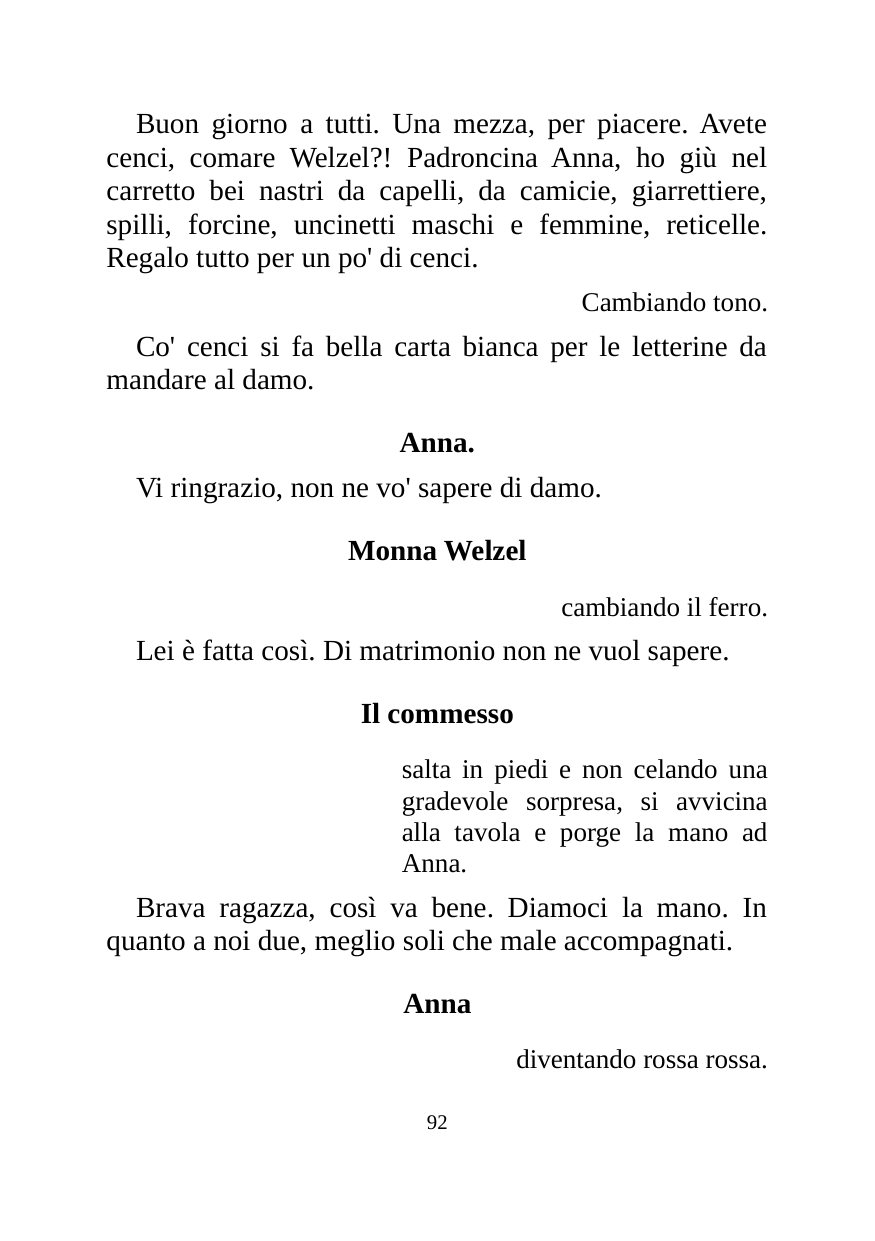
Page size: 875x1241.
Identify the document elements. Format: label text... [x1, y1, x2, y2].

text Buon giorno a tutti. Una mezza, per piacere. Avete cenci, comare Welzel?! Padroncina Anna, ho giù nel carretto bei nastri da capelli, da camicie, giarrettiere, spilli, forcine, uncinetti maschi e femmine, reticelle. Regalo tutto per un po' di cenci. [106, 106, 768, 274]
text Monna Welzel [106, 533, 768, 567]
text salta in piedi e non celando una gradevole sorpresa, si avvicina alla tavola e porge la mano ad Anna. [402, 754, 768, 878]
text cambiando il ferro. [402, 591, 768, 622]
text diventando rossa rossa. [402, 1044, 768, 1075]
text Cambiando tono. [402, 286, 768, 317]
text Anna. [106, 425, 768, 459]
text Brava ragazza, così va bene. Diamoci la mano. In quanto a noi due, meglio soli che male accompagnati. [106, 890, 768, 957]
text Vi ringrazio, non ne vo' sapere di damo. [106, 471, 768, 504]
text Lei è fatta così. Di matrimonio non ne vuol sapere. [106, 633, 768, 667]
text Co' cenci si fa bella carta bianca per le letterine da mandare al damo. [106, 329, 768, 396]
text Anna [106, 987, 768, 1020]
text Il commesso [106, 697, 768, 730]
